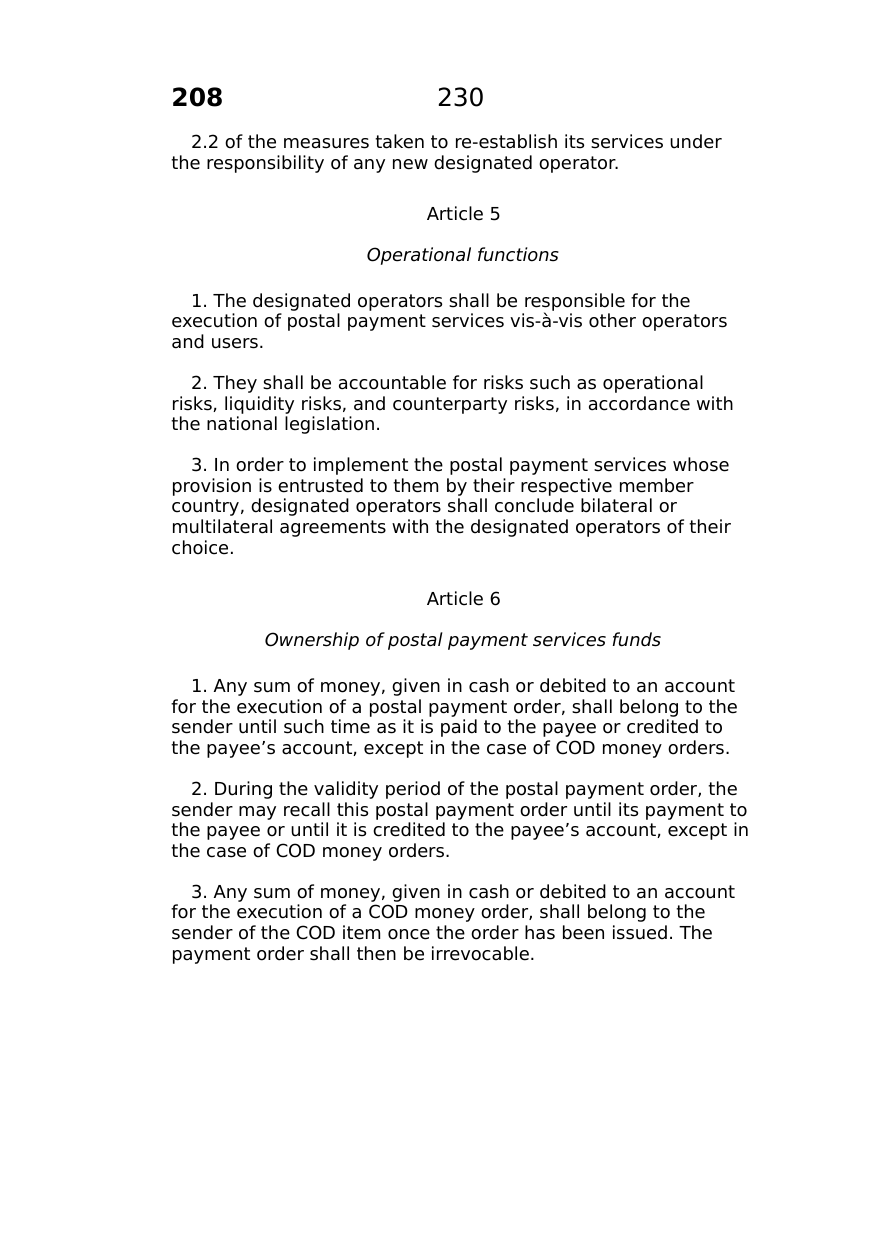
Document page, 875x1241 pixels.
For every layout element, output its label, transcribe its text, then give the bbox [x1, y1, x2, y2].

text 3. Any sum of money, given in cash or debited to an account for the execution of a COD money order, shall belong to the sender of the COD item once the order has been issued. The payment order shall then be irrevocable. [171, 882, 756, 964]
text 2. They shall be accountable for risks such as operational risks, liquidity risks, and counterparty risks, in accordance with the national legislation. [171, 373, 756, 435]
text 1. The designated operators shall be responsible for the execution of postal payment services vis-à-vis other operators and users. [171, 291, 756, 353]
text 2. During the validity period of the postal payment order, the sender may recall this postal payment order until its payment to the payee or until it is credited to the payee’s account, except in the case of COD money orders. [171, 779, 756, 862]
text 1. Any sum of money, given in cash or debited to an account for the execution of a postal payment order, shall belong to the sender until such time as it is paid to the payee or credited to the payee’s account, except in the case of COD money orders. [171, 676, 756, 759]
subtitle Article 5 Operational functions [171, 203, 756, 266]
text 2.2 of the measures taken to re-establish its services under the responsibility of any new designated operator. [171, 132, 756, 173]
text 3. In order to implement the postal payment services whose provision is entrusted to them by their respective member country, designated operators shall conclude bilateral or multilateral agreements with the designated operators of their choice. [171, 455, 756, 558]
subtitle Article 6 Ownership of postal payment services funds [171, 588, 756, 651]
